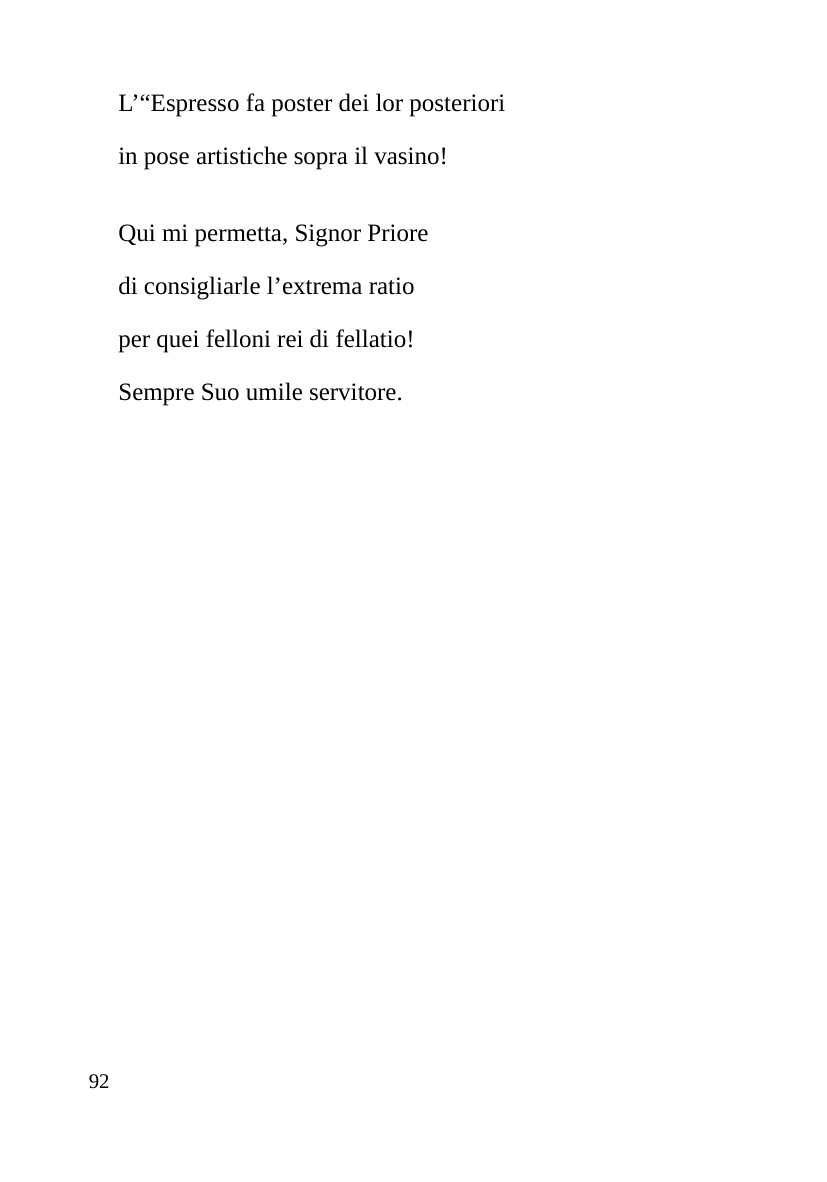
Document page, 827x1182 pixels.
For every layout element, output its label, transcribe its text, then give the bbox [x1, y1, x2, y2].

text Qui mi permetta, Signor Priore [118, 218, 738, 247]
text per quei felloni rei di fellatio! [118, 324, 738, 353]
text L’“Espresso fa poster dei lor posteriori [118, 88, 738, 117]
text in pose artistiche sopra il vasino! [118, 141, 738, 170]
text Sempre Suo umile servitore. [118, 377, 738, 405]
text di consigliarle l’extrema ratio [118, 271, 738, 300]
